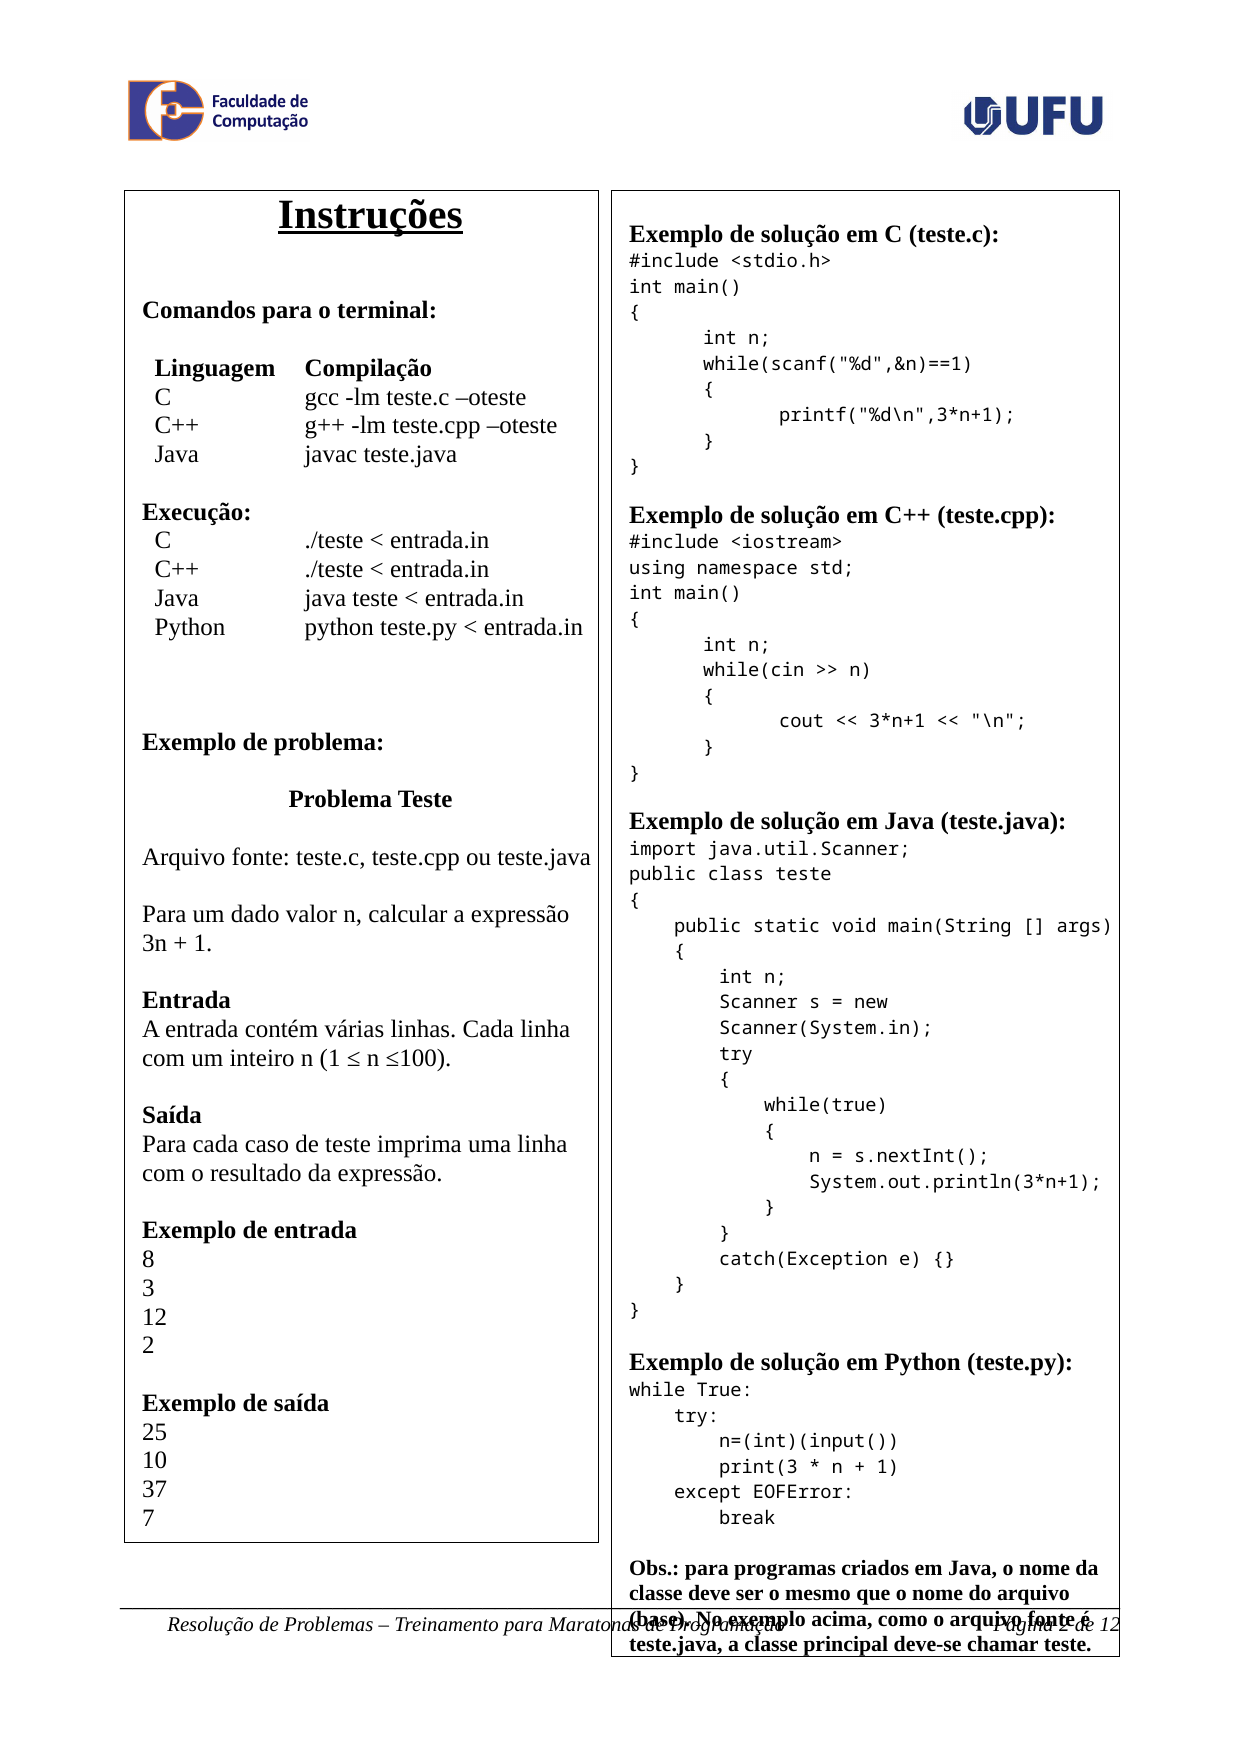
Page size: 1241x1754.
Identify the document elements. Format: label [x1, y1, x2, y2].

picture [950, 90, 1113, 141]
picture [126, 79, 310, 142]
